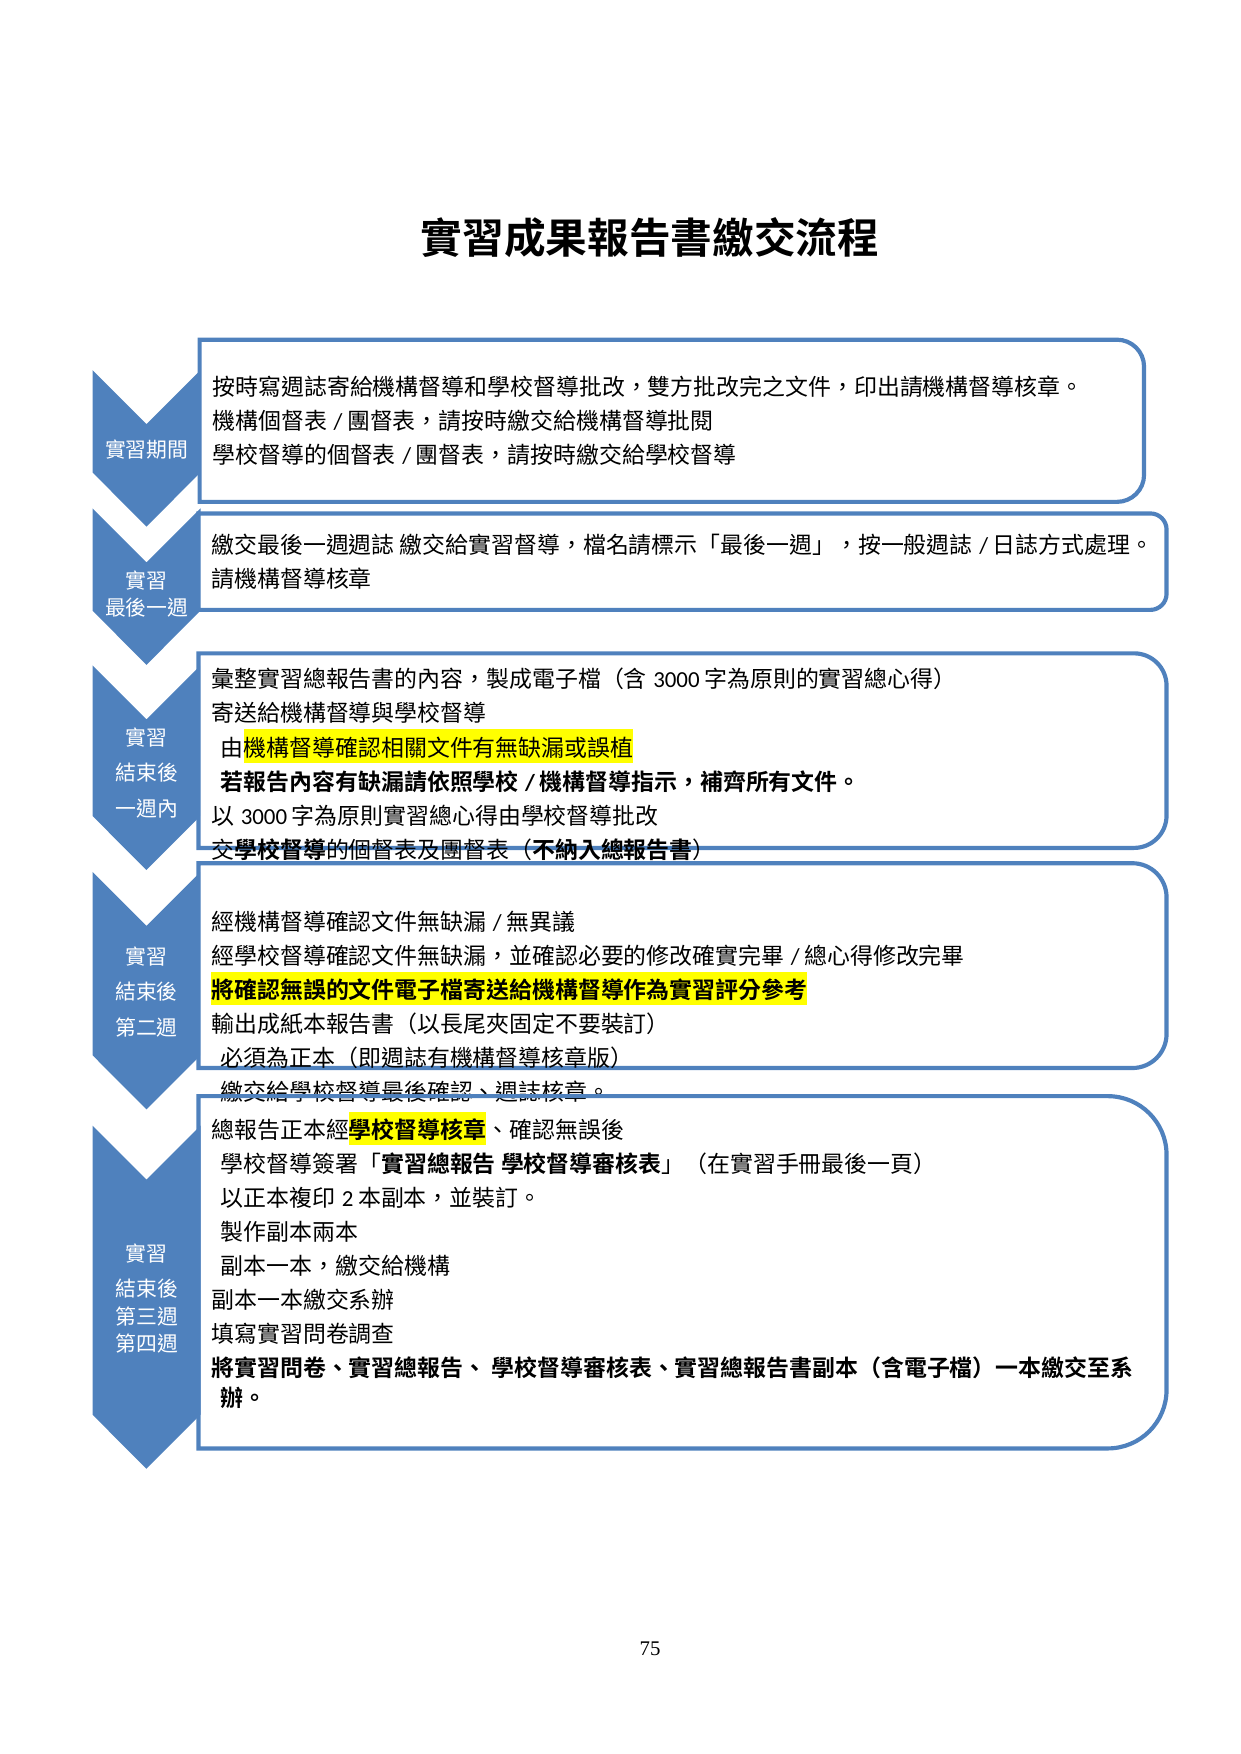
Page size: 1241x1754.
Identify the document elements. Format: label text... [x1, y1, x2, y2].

subtitle 實習成果報告書繳交流程 [133, 193, 1167, 256]
